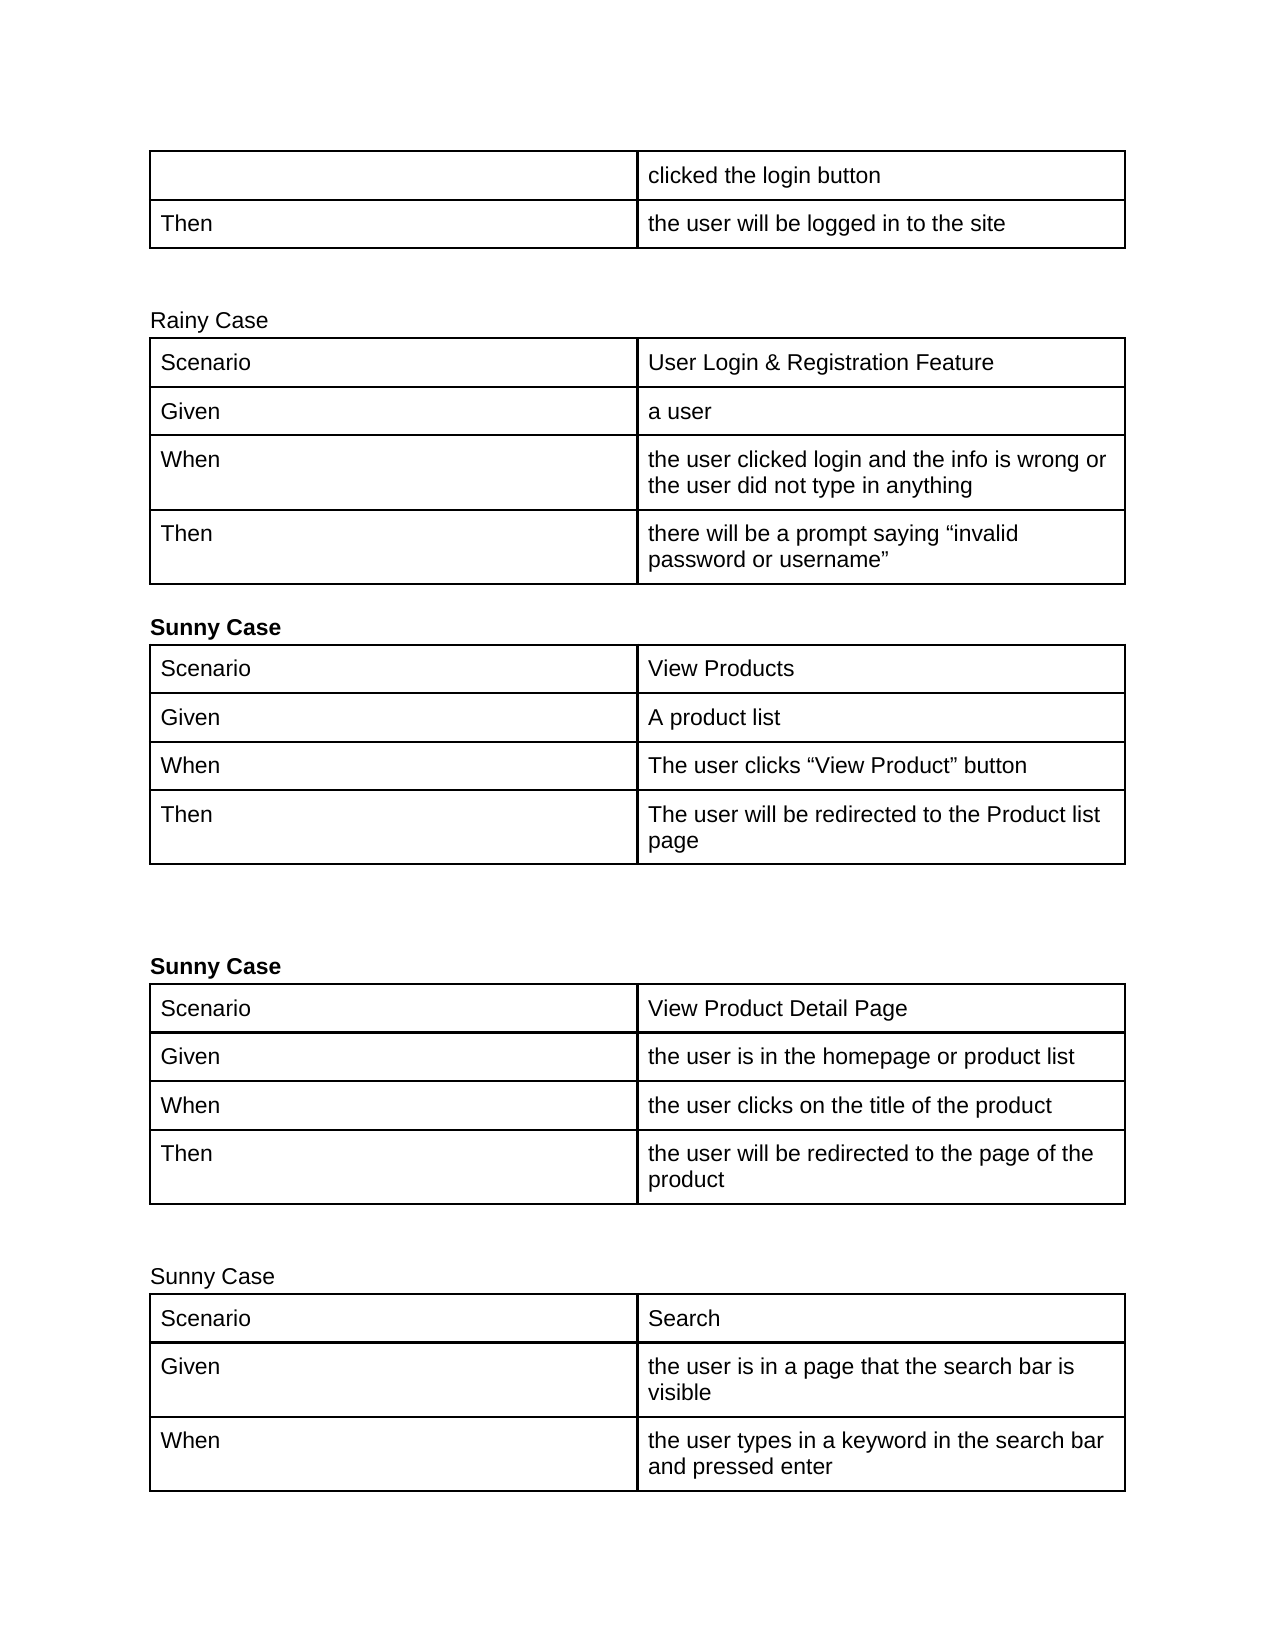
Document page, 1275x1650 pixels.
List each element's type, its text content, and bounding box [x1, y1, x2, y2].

table_cell the user will be logged in to the site [639, 201, 1124, 247]
table_header Search [639, 1295, 1124, 1341]
table_cell When [151, 743, 636, 789]
table_cell Given [151, 1344, 636, 1416]
table_header User Login & Registration Feature [639, 339, 1124, 386]
table_header View Products [639, 646, 1124, 692]
table_cell Given [151, 388, 636, 434]
table_cell [151, 152, 636, 198]
table_cell the user is in the homepage or product list [639, 1034, 1124, 1080]
text Sunny Case [150, 953, 1125, 979]
table_cell the user will be redirected to the page of the product [639, 1131, 1124, 1203]
table_header View Product Detail Page [639, 985, 1124, 1031]
table_cell The user clicks “View Product” button [639, 743, 1124, 789]
table_cell Then [151, 1131, 636, 1203]
table_cell Then [151, 791, 636, 863]
table_header Scenario [151, 646, 636, 692]
table_cell Then [151, 201, 636, 247]
text Rainy Case [150, 308, 1125, 333]
text Sunny Case [150, 1263, 1125, 1289]
table_cell a user [639, 388, 1124, 434]
table_header Scenario [151, 339, 636, 386]
table_cell the user is in a page that the search bar is visible [639, 1344, 1124, 1416]
table_cell there will be a prompt saying “invalid password or username” [639, 511, 1124, 583]
table_header Scenario [151, 985, 636, 1031]
table_cell When [151, 1418, 636, 1490]
table_cell Then [151, 511, 636, 583]
text Sunny Case [150, 614, 1125, 640]
table_cell the user clicks on the title of the product [639, 1082, 1124, 1128]
table_cell When [151, 1082, 636, 1128]
table_cell clicked the login button [639, 152, 1124, 198]
table_cell the user clicked login and the info is wrong or the user did not type in anything [639, 436, 1124, 508]
table_cell the user types in a keyword in the search bar and pressed enter [639, 1418, 1124, 1490]
table_cell Given [151, 1034, 636, 1080]
table_cell A product list [639, 694, 1124, 741]
table_cell The user will be redirected to the Product list page [639, 791, 1124, 863]
table_cell Given [151, 694, 636, 741]
table_header Scenario [151, 1295, 636, 1341]
table_cell When [151, 436, 636, 508]
